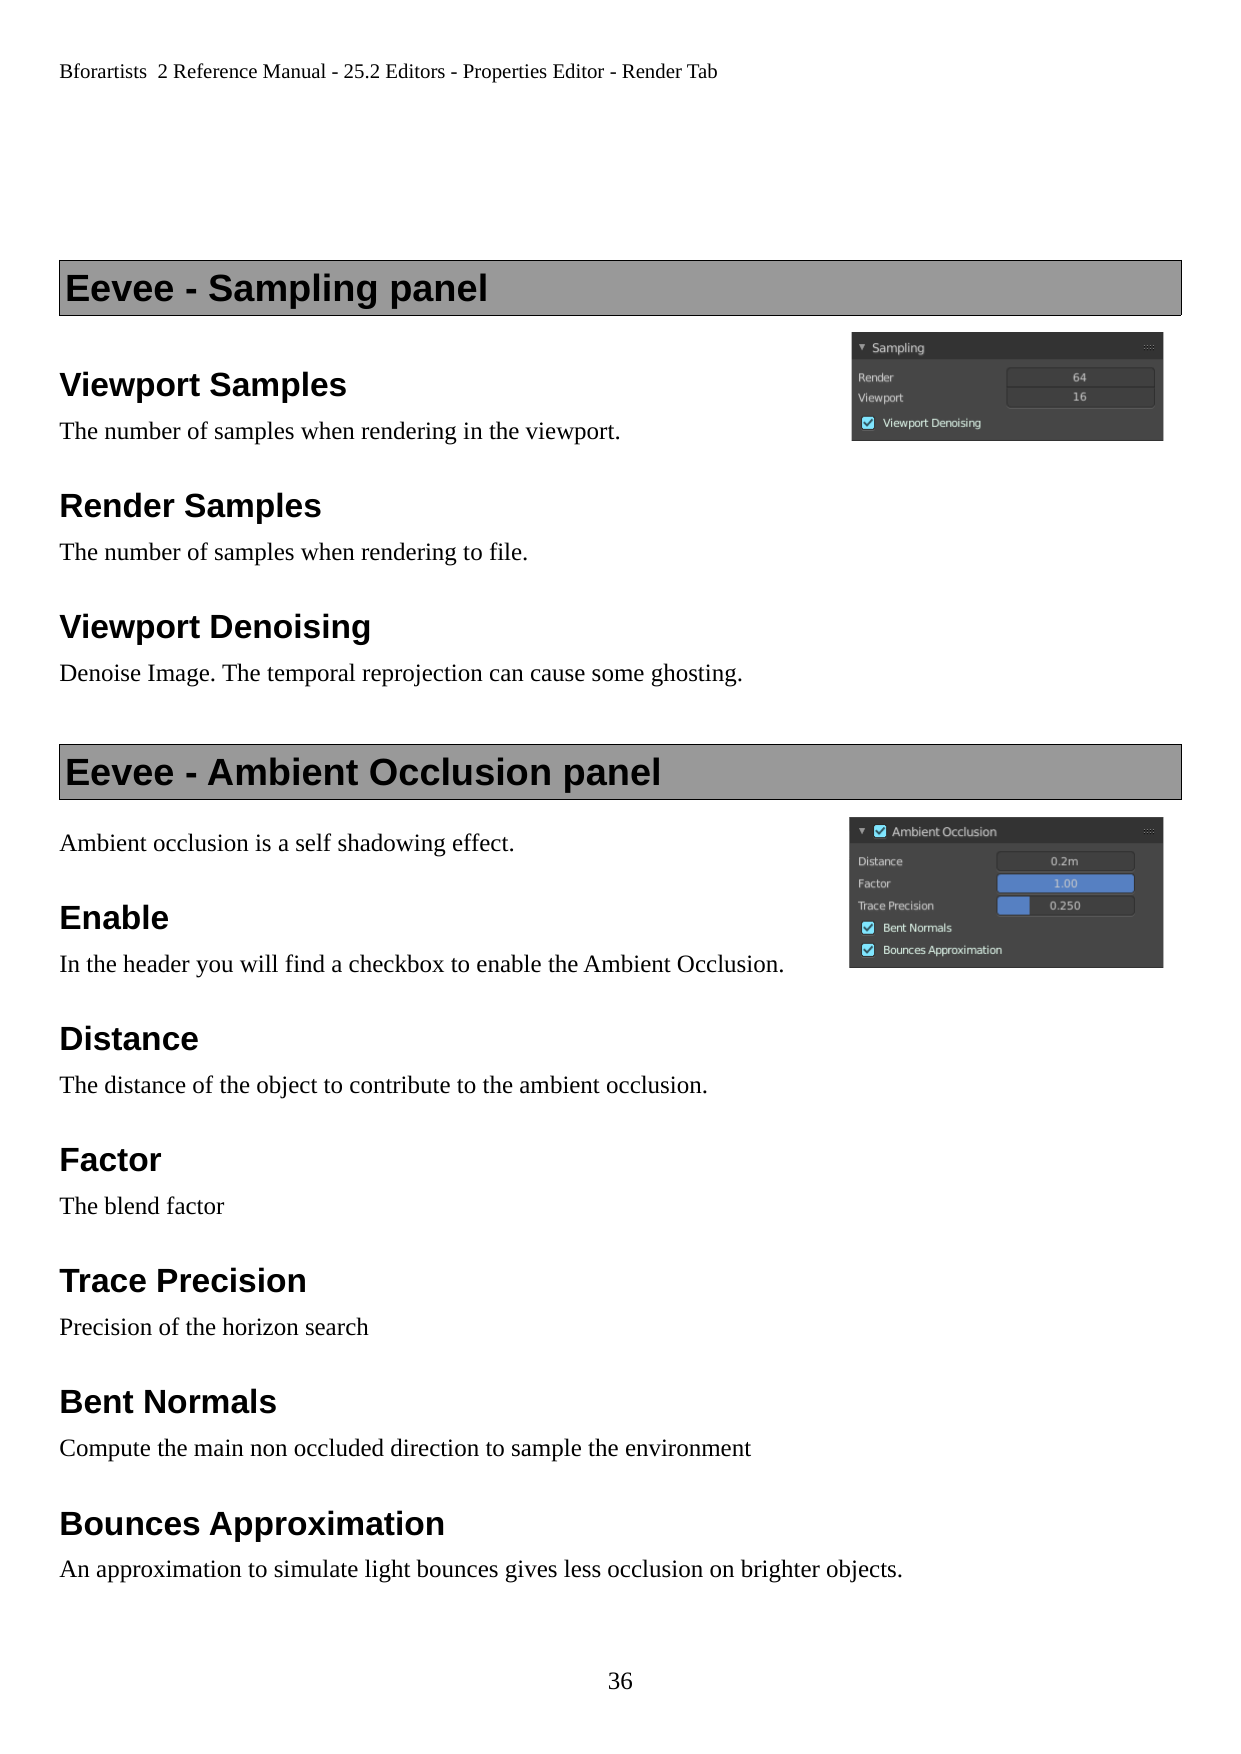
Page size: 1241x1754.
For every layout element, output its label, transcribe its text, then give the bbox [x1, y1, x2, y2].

subtitle Factor [59, 1140, 1181, 1179]
subtitle Bent Normals [59, 1382, 1181, 1421]
text The distance of the object to contribute to the ambient occlusion. [59, 1070, 1181, 1099]
table_header Eevee - Ambient Occlusion panel [60, 745, 1181, 799]
subtitle Viewport Samples [59, 365, 851, 403]
picture [851, 332, 1164, 441]
subtitle Enable [59, 898, 849, 937]
text Precision of the horizon search [59, 1312, 1181, 1341]
text An approximation to simulate light bounces gives less occlusion on brighter objects. [59, 1554, 1181, 1583]
text Compute the main non occluded direction to sample the environment [59, 1433, 1181, 1462]
subtitle [1164, 365, 1181, 403]
text The blend factor [59, 1191, 1181, 1220]
text Denoise Image. The temporal reprojection can cause some ghosting. [59, 658, 1181, 687]
subtitle [1164, 898, 1181, 937]
subtitle Trace Precision [59, 1261, 1181, 1300]
picture [849, 817, 1164, 968]
subtitle Bounces Approximation [59, 1503, 1181, 1542]
text Ambient occlusion is a self shadowing effect. [59, 828, 849, 857]
subtitle Viewport Denoising [59, 607, 1181, 645]
table_header Eevee - Sampling panel [60, 261, 1181, 315]
text The number of samples when rendering in the viewport. [59, 416, 1181, 444]
subtitle Render Samples [59, 486, 1181, 524]
text In the header you will find a checkbox to enable the Ambient Occlusion. [59, 949, 1181, 978]
subtitle Distance [59, 1019, 1181, 1058]
text The number of samples when rendering to file. [59, 537, 1181, 566]
